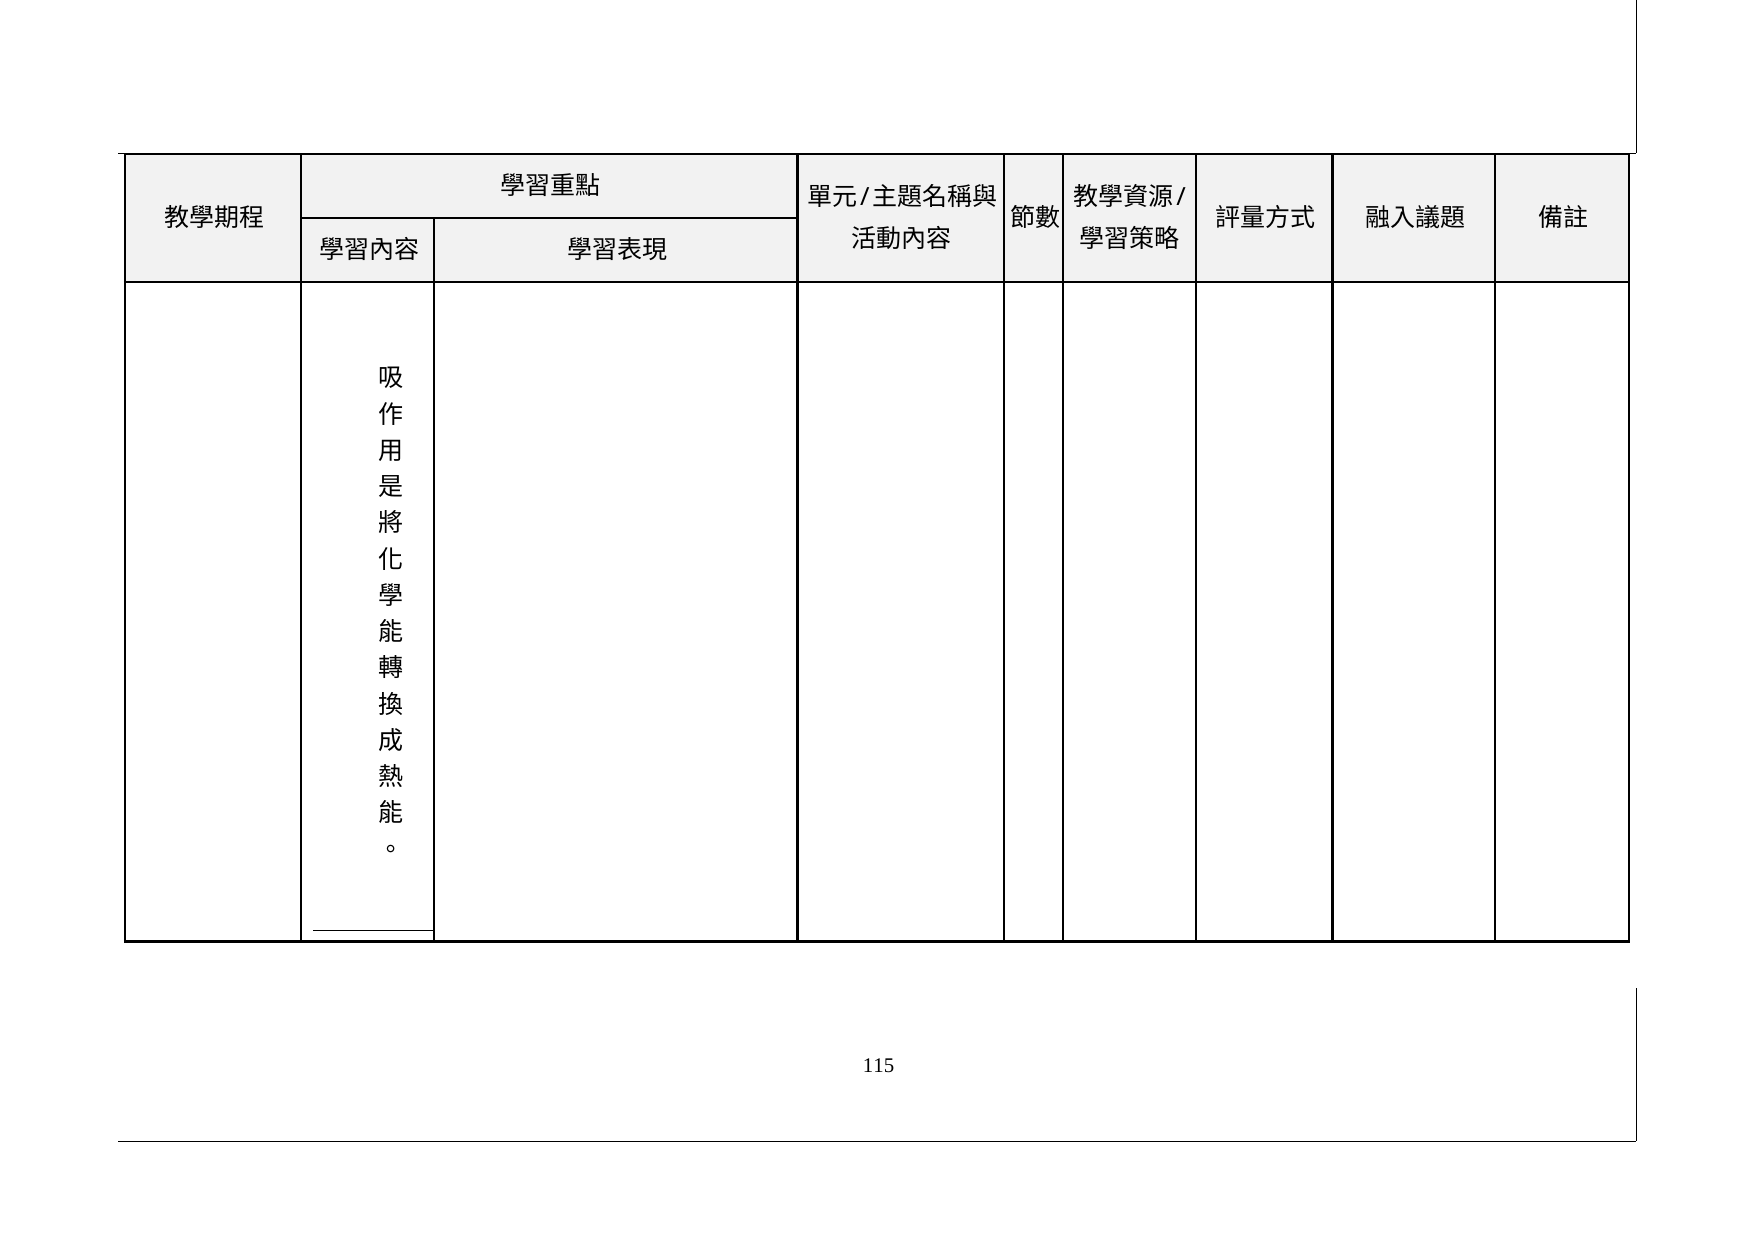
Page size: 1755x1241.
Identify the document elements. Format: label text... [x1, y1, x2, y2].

table_header 評量方式 [1197, 155, 1331, 281]
table_cell 吸作用是將化學能轉換成熱能。 [302, 283, 433, 940]
table_cell [435, 283, 796, 940]
table_header 教學資源/學習策略 [1064, 155, 1195, 281]
table_cell 學習內容 [302, 219, 433, 281]
table_cell [799, 283, 1003, 940]
table_cell [1005, 283, 1062, 940]
table_cell [1334, 283, 1494, 940]
table_cell [126, 283, 300, 940]
table_header 備註 [1496, 155, 1628, 281]
table_header 單元/主題名稱與活動內容 [799, 155, 1003, 281]
table_header 教學期程 [126, 155, 300, 281]
table_header 節數 [1005, 155, 1062, 281]
table_cell [1496, 283, 1628, 940]
table_cell 學習表現 [435, 219, 796, 281]
table_header 融入議題 [1334, 155, 1494, 281]
table_cell [1064, 283, 1195, 940]
table_cell [1197, 283, 1331, 940]
table_header 學習重點 [302, 155, 796, 217]
